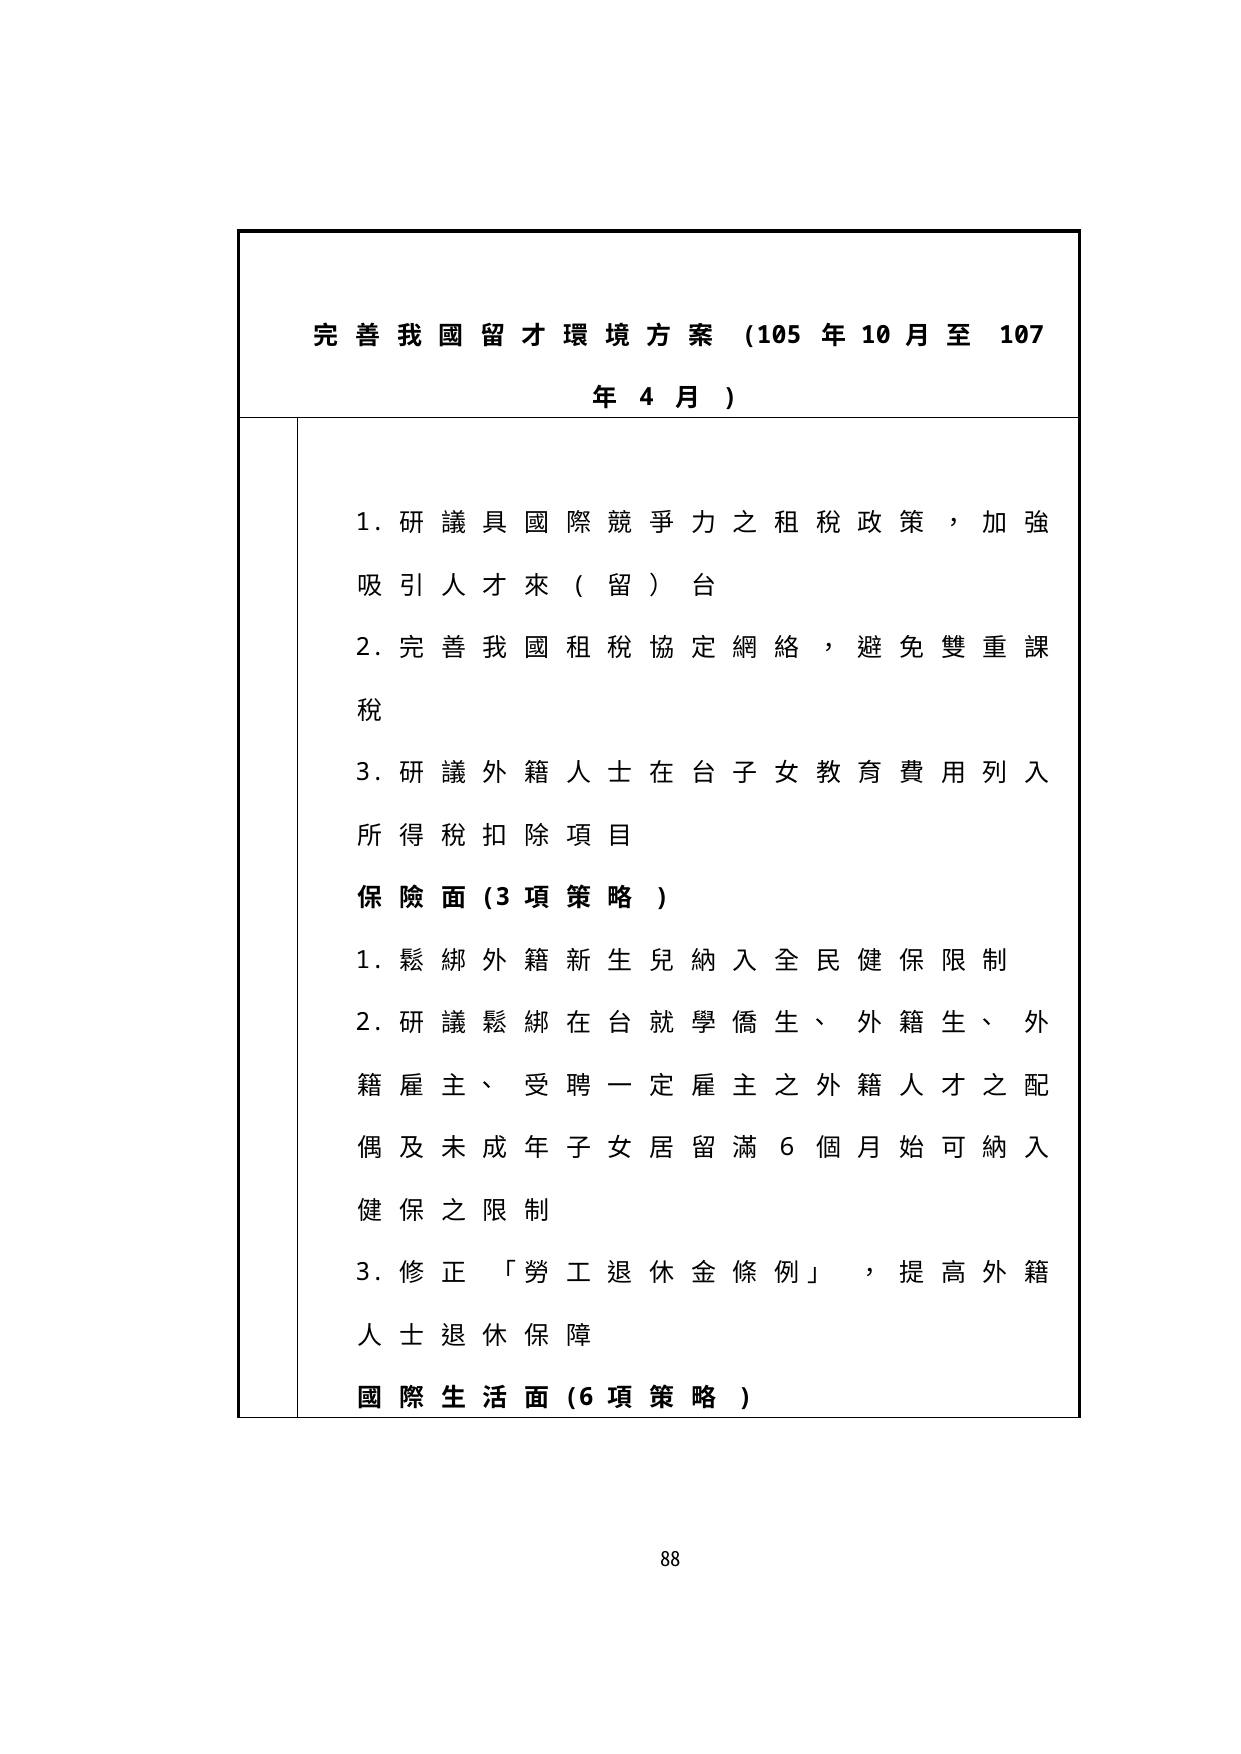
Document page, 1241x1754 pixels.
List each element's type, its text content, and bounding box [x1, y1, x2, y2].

table_cell 1.研議具國際競爭力之租稅政策，加強吸引人才來(留）台 2.完善我國租稅協定網絡，避免雙重課稅 3.研議外籍人士在台子女教育費用列入所得稅扣除項目 保險面(3項策略) 1.鬆綁外籍新生兒納入全民健保限制 2.研議鬆綁在台就學僑生、外籍生、外籍雇主、受聘一定雇主之外籍人才之配偶及未成年子女居留滿6個月始可納入健保之限制 3.修正「勞工退休金條例」，提高外籍人士退休保障 國際生活面(6項策略) [298, 418, 1078, 1417]
table_header 完善我國留才環境方案(105年10月至107年4月) [240, 233, 1078, 417]
table_cell [240, 418, 297, 1417]
